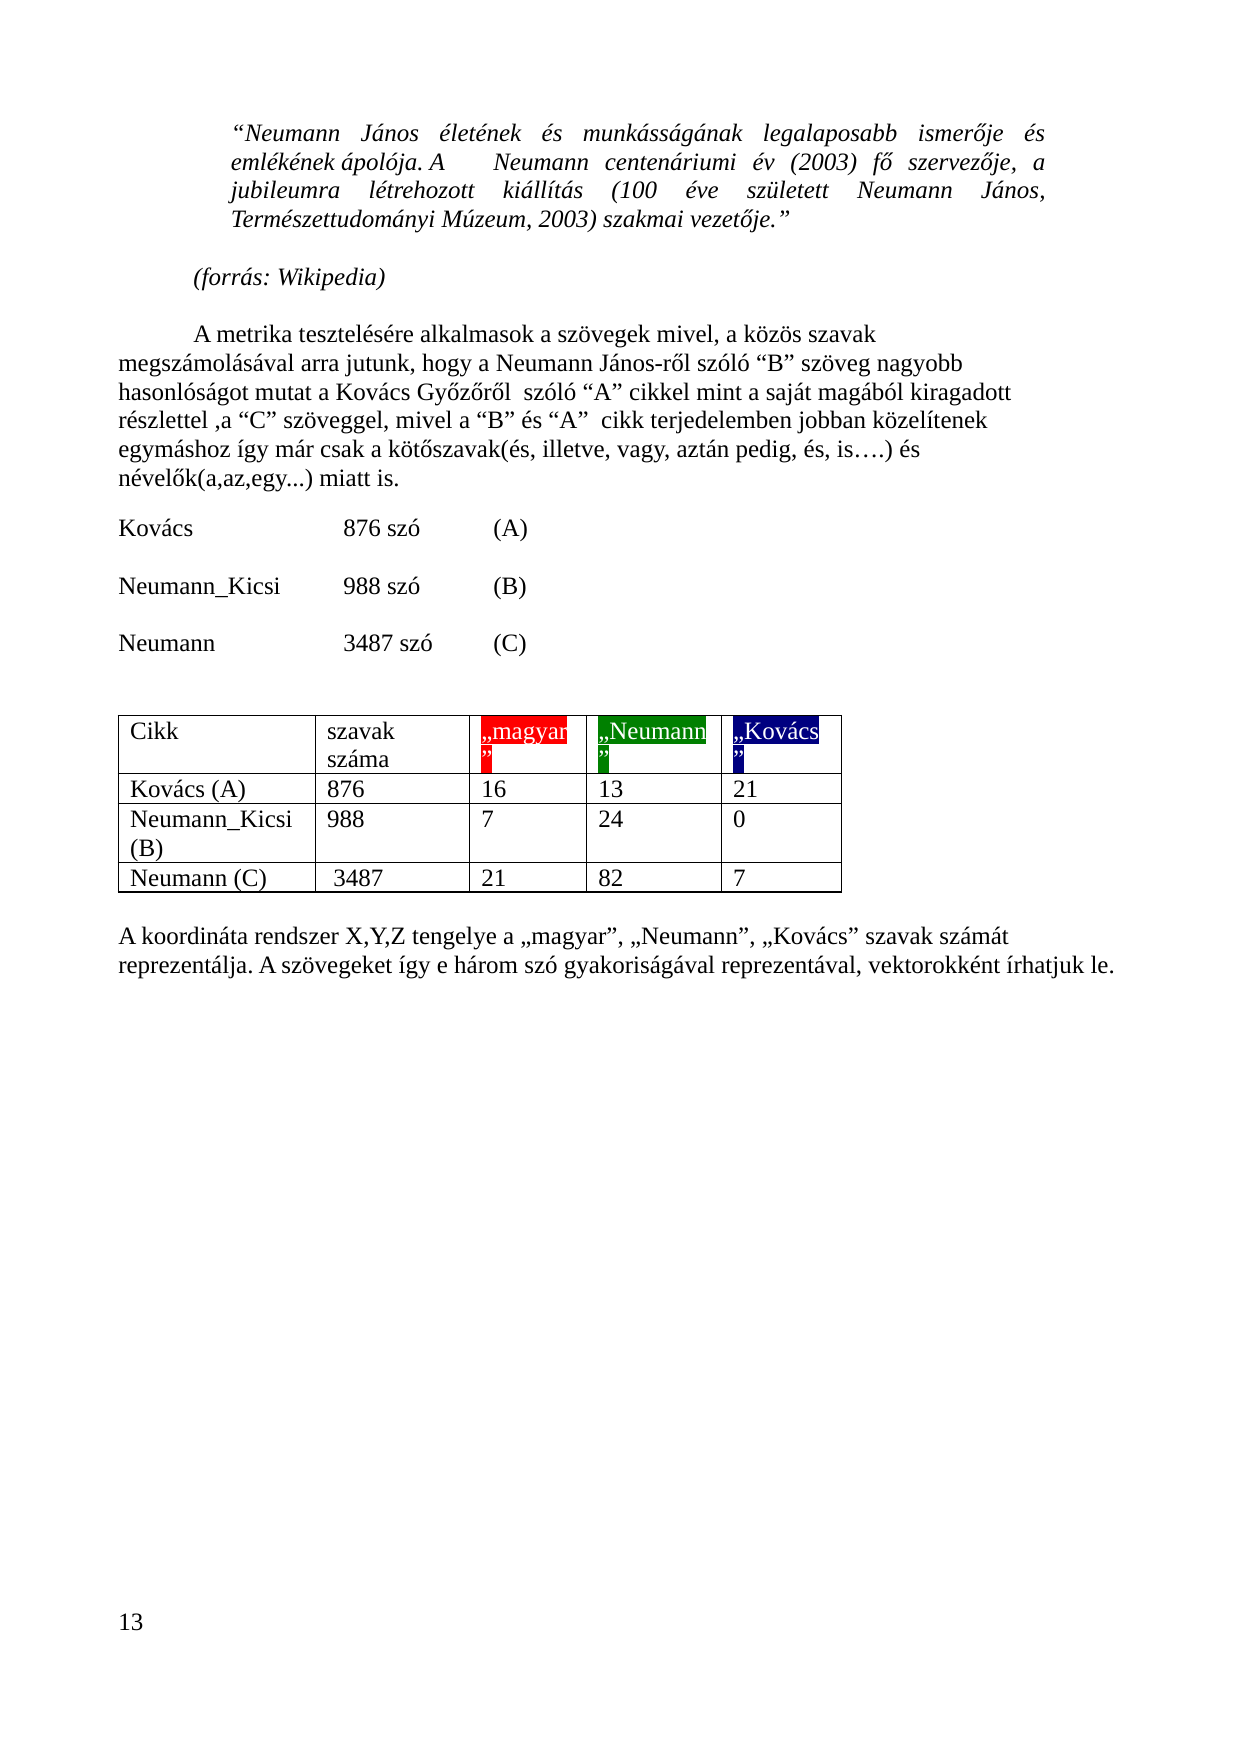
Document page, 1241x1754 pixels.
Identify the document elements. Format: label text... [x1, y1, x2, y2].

table_cell 21 [470, 863, 586, 891]
table_cell 988 [316, 804, 469, 862]
table_cell 3487 [316, 863, 469, 891]
table_cell Neumann_Kicsi (B) [119, 804, 315, 862]
text “Neumann János életének és munkásságának legalaposabb ismerője és emlékének ápolója. A Neumann centenáriumi év (2003) fő szervezője, a jubileumra létrehozott kiállítás (100 éve született Neumann János, Természettudományi Múzeum, 2003) szakmai vezetője.” [231, 118, 1048, 233]
table_header szavak száma [316, 716, 469, 773]
text A koordináta rendszer X,Y,Z tengelye a „magyar”, „Neumann”, „Kovács” szavak számát reprezentálja. A szövegeket így e három szó gyakoriságával reprezentával, vektorokként írhatjuk le. [118, 921, 1123, 979]
table_header „Kovács” [722, 716, 841, 773]
table_header Cikk [119, 716, 315, 773]
table_cell Neumann (C) [119, 863, 315, 891]
table_cell 0 [722, 804, 841, 862]
table_cell 21 [722, 774, 841, 803]
table_cell 13 [587, 774, 721, 803]
text Neumann_Kicsi 988 szó (B) [118, 542, 1123, 600]
table_header „magyar” [470, 716, 586, 773]
text Kovács 876 szó (A) [118, 513, 1123, 542]
text (forrás: Wikipedia) [118, 262, 1048, 291]
table_cell 16 [470, 774, 586, 803]
table_cell 7 [470, 804, 586, 862]
table_cell 24 [587, 804, 721, 862]
table_cell 876 [316, 774, 469, 803]
table_cell 7 [722, 863, 841, 891]
table_header „Neumann” [587, 716, 721, 773]
table_cell 82 [587, 863, 721, 891]
text A metrika tesztelésére alkalmasok a szövegek mivel, a közös szavak megszámolásával arra jutunk, hogy a Neumann János-ről szóló “B” szöveg nagyobb hasonlóságot mutat a Kovács Győzőről szóló “A” cikkel mint a saját magából kiragadott részlettel ,a “C” szöveggel, mivel a “B” és “A” cikk terjedelemben jobban közelítenek egymáshoz így már csak a kötőszavak(és, illetve, vagy, aztán pedig, és, is….) és névelők(a,az,egy...) miatt is. [118, 319, 1048, 492]
table_cell Kovács (A) [119, 774, 315, 803]
text Neumann 3487 szó (C) [118, 600, 1123, 657]
